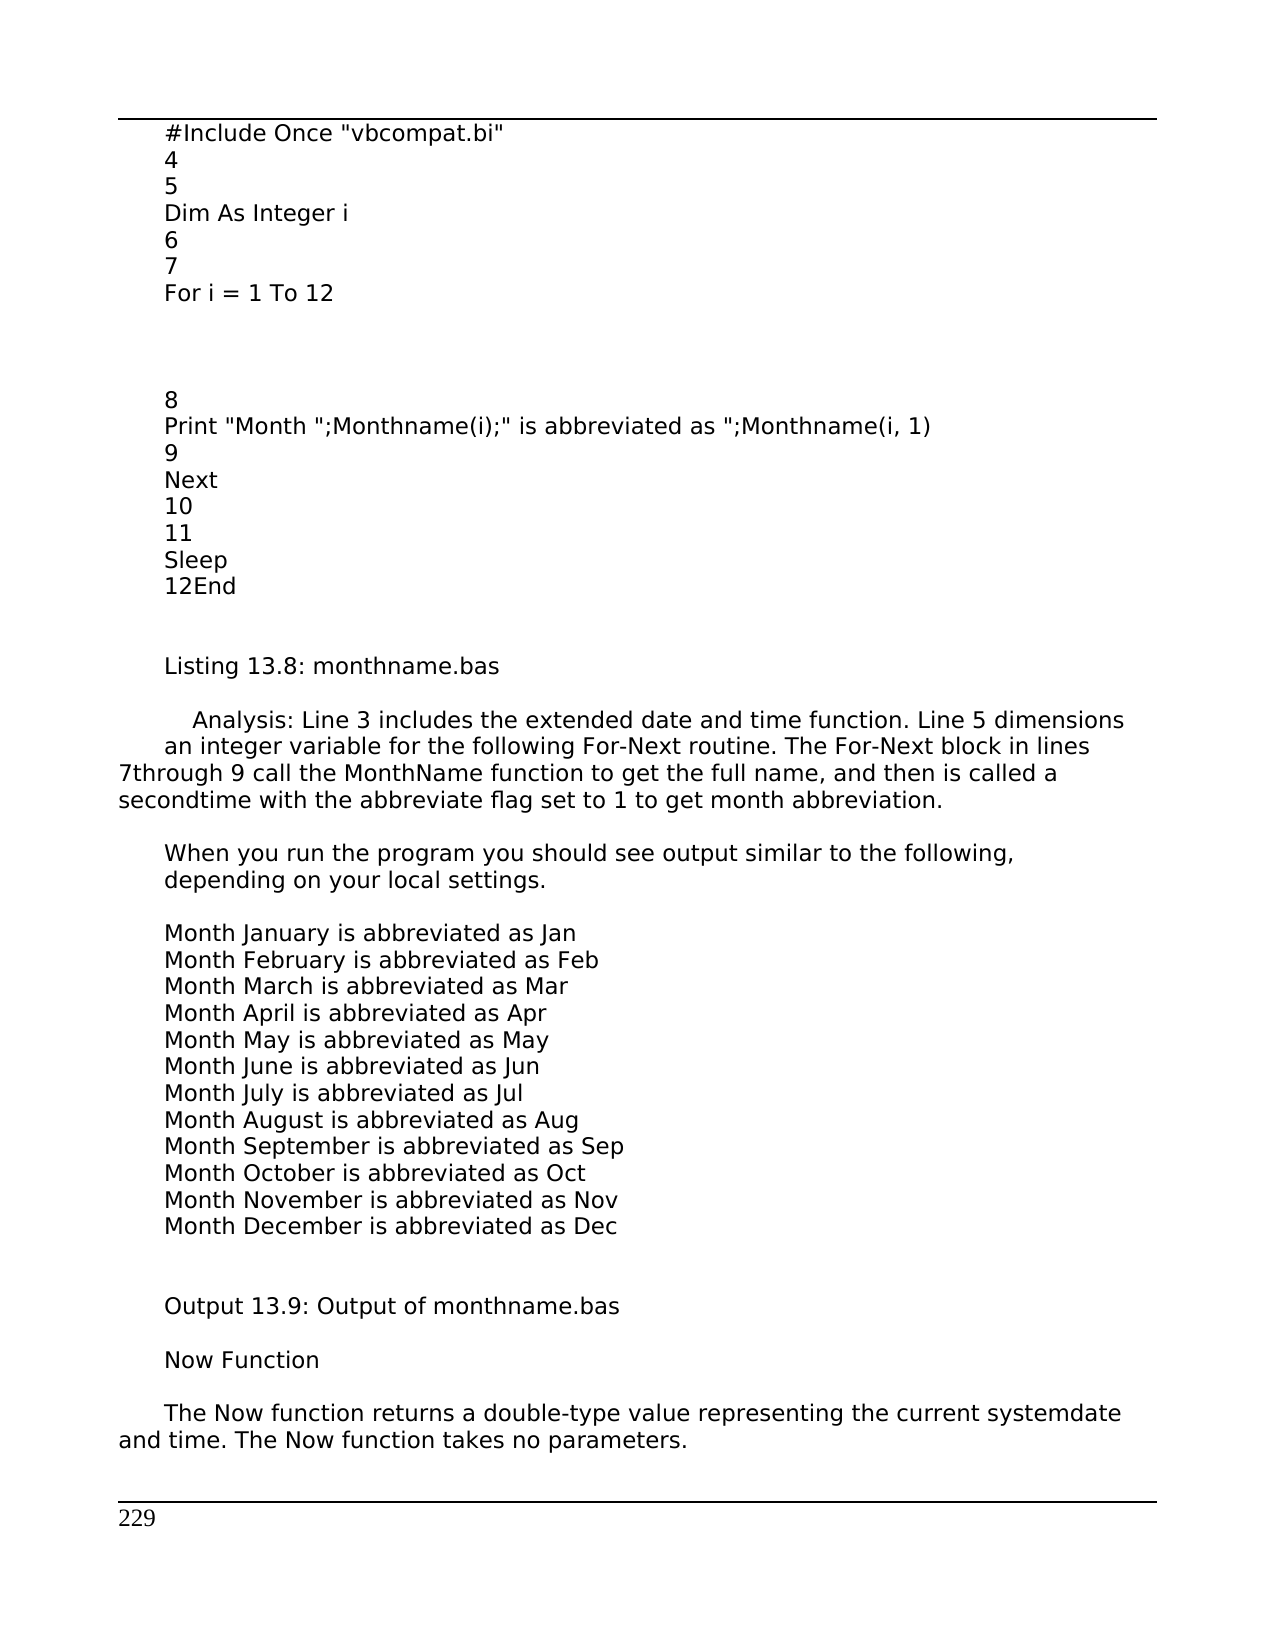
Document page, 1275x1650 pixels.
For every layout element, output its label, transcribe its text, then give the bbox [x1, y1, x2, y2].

text Month October is abbreviated as Oct [118, 1160, 1157, 1187]
text Month January is abbreviated as Jan [118, 920, 1157, 947]
text Analysis: Line 3 includes the extended date and time function. Line 5 dimensions [118, 707, 1157, 733]
text For i = 1 To 12 [118, 280, 1157, 307]
text The Now function returns a double-type value representing the current systemdate and time. The Now function takes no parameters. [118, 1400, 1157, 1453]
text Output 13.9: Output of monthname.bas [118, 1293, 1157, 1320]
text Month September is abbreviated as Sep [118, 1133, 1157, 1160]
text 4 [118, 147, 1157, 173]
text When you run the program you should see output similar to the following, [118, 840, 1157, 867]
text Month June is abbreviated as Jun [118, 1053, 1157, 1080]
text 6 [118, 227, 1157, 253]
text Month February is abbreviated as Feb [118, 947, 1157, 973]
text Print "Month ";Monthname(i);" is abbreviated as ";Monthname(i, 1) [118, 413, 1157, 440]
text Dim As Integer i [118, 200, 1157, 227]
text Month November is abbreviated as Nov [118, 1187, 1157, 1213]
text Month August is abbreviated as Aug [118, 1107, 1157, 1133]
text Month March is abbreviated as Mar [118, 973, 1157, 1000]
text 12End [118, 573, 1157, 600]
text depending on your local settings. [118, 867, 1157, 893]
text 11 [118, 520, 1157, 547]
text Sleep [118, 547, 1157, 573]
text 7 [118, 253, 1157, 280]
text Month May is abbreviated as May [118, 1027, 1157, 1053]
text Month April is abbreviated as Apr [118, 1000, 1157, 1027]
text Now Function [118, 1347, 1157, 1373]
text #Include Once "vbcompat.bi" [118, 120, 1157, 147]
text 5 [118, 173, 1157, 200]
text Month July is abbreviated as Jul [118, 1080, 1157, 1107]
text Next [118, 467, 1157, 493]
text Listing 13.8: monthname.bas [118, 653, 1157, 680]
text Month December is abbreviated as Dec [118, 1213, 1157, 1240]
text an integer variable for the following For-Next routine. The For-Next block in lines 7through 9 call the MonthName function to get the full name, and then is called a secondtime with the abbreviate flag set to 1 to get month abbreviation. [118, 733, 1157, 813]
text 8 [118, 387, 1157, 413]
text 9 [118, 440, 1157, 467]
text 10 [118, 493, 1157, 520]
